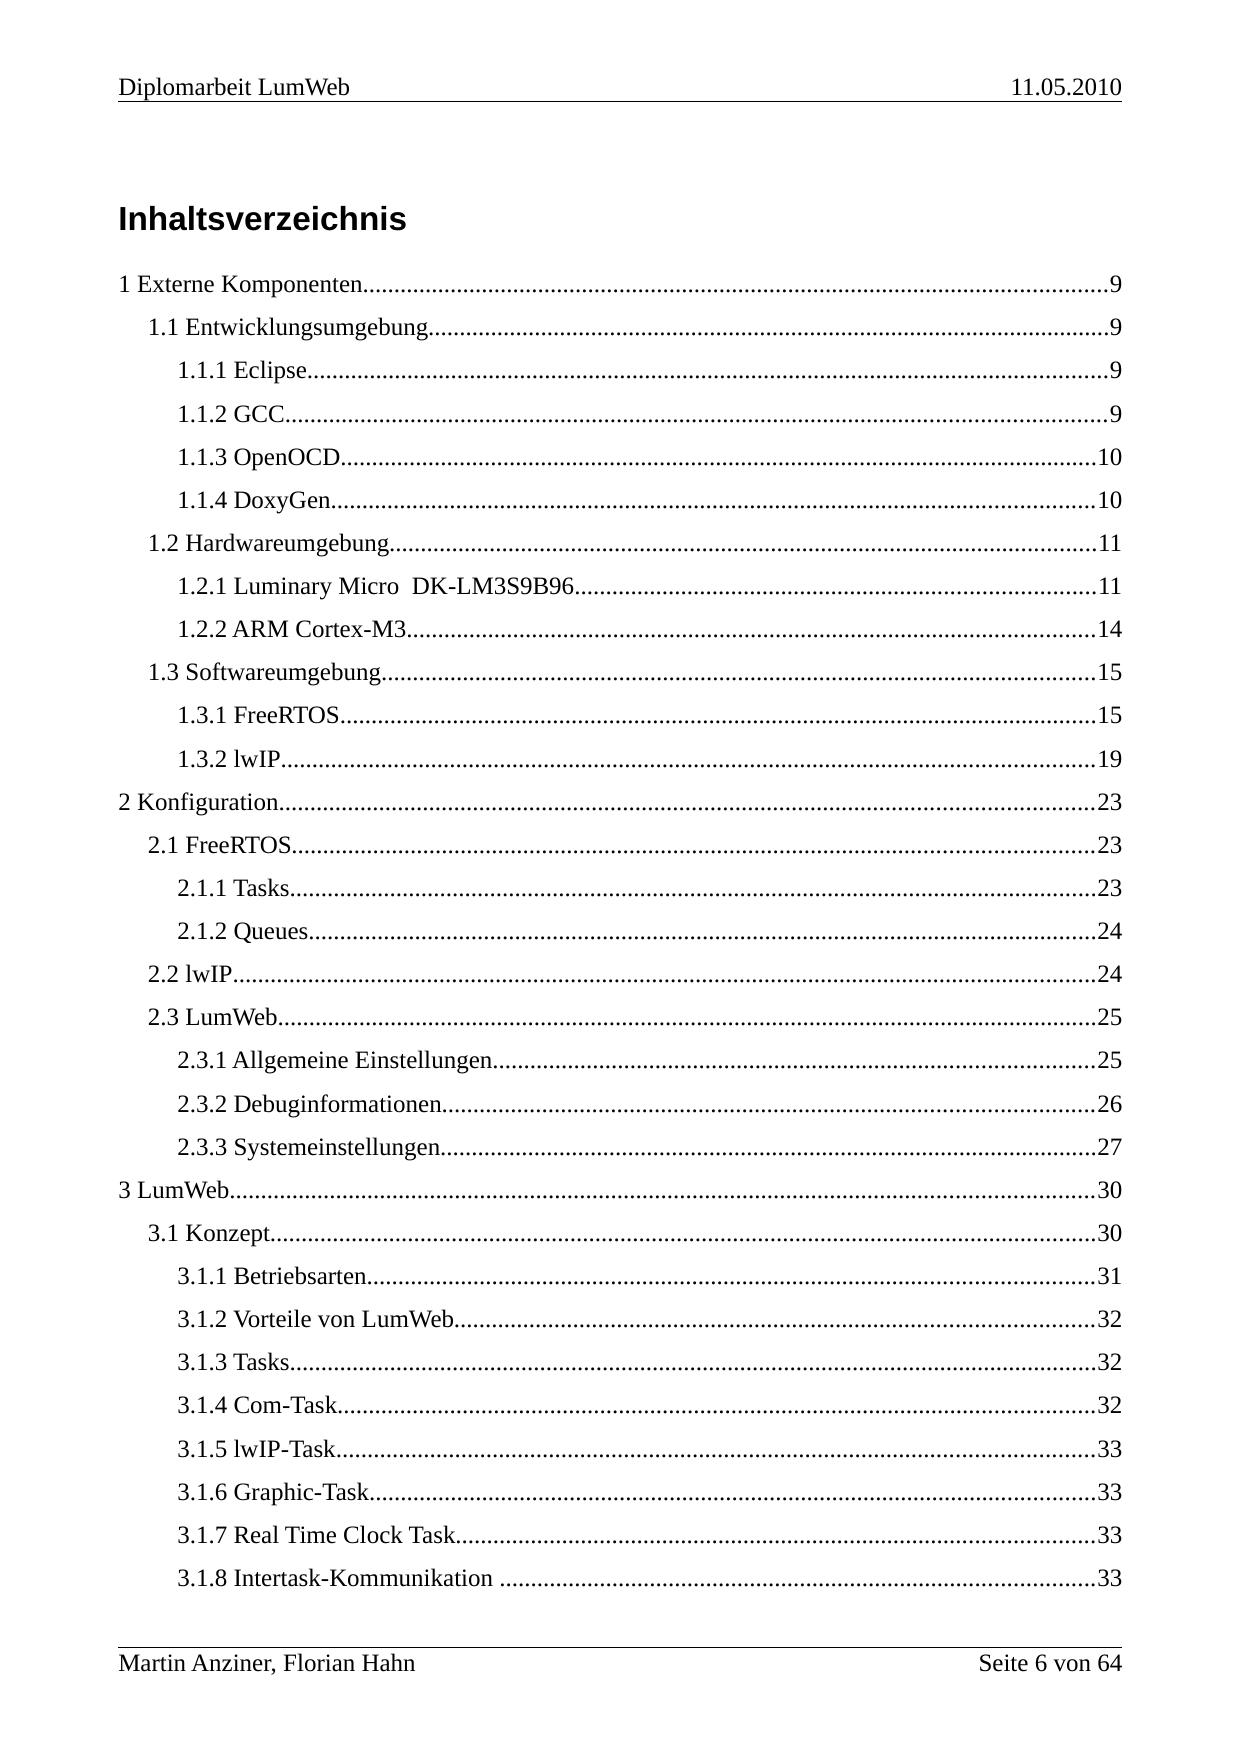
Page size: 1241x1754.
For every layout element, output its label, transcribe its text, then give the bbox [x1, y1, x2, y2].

text 2.3.3 Systemeinstellungen 27 [177, 1132, 1122, 1161]
text 1.1.4 DoxyGen 10 [177, 485, 1122, 514]
text 2.2 lwIP 24 [148, 959, 1122, 988]
text 1 Externe Komponenten 9 [118, 269, 1122, 298]
subtitle Inhaltsverzeichnis [118, 199, 1122, 238]
text 1.1.3 OpenOCD 10 [177, 442, 1122, 471]
text 2.1.1 Tasks 23 [177, 873, 1122, 902]
text 2.3 LumWeb 25 [148, 1002, 1122, 1031]
text 3 LumWeb 30 [118, 1175, 1122, 1204]
text 2.1.2 Queues 24 [177, 916, 1122, 945]
text 1.2.1 Luminary Micro DK-LM3S9B96 11 [177, 571, 1122, 600]
text 1.3 Softwareumgebung 15 [148, 657, 1122, 686]
text 3.1.8 Intertask-Kommunikation 33 [177, 1563, 1122, 1592]
text 3.1 Konzept 30 [148, 1218, 1122, 1247]
text 3.1.3 Tasks 32 [177, 1347, 1122, 1376]
text 1.2.2 ARM Cortex-M3 14 [177, 614, 1122, 643]
text 3.1.7 Real Time Clock Task 33 [177, 1520, 1122, 1549]
text 1.3.1 FreeRTOS 15 [177, 701, 1122, 729]
text 2.3.1 Allgemeine Einstellungen 25 [177, 1046, 1122, 1074]
text 3.1.1 Betriebsarten 31 [177, 1261, 1122, 1290]
text 1.3.2 lwIP 19 [177, 744, 1122, 772]
text 1.1 Entwicklungsumgebung 9 [148, 312, 1122, 341]
text 2.1 FreeRTOS 23 [148, 830, 1122, 859]
text 3.1.4 Com-Task 32 [177, 1391, 1122, 1419]
text 1.1.2 GCC 9 [177, 399, 1122, 427]
text 1.2 Hardwareumgebung 11 [148, 528, 1122, 557]
text 2.3.2 Debuginformationen 26 [177, 1089, 1122, 1117]
text 2 Konfiguration 23 [118, 787, 1122, 816]
text 3.1.6 Graphic-Task 33 [177, 1477, 1122, 1506]
text 3.1.5 lwIP-Task 33 [177, 1434, 1122, 1462]
text 3.1.2 Vorteile von LumWeb 32 [177, 1304, 1122, 1333]
text 1.1.1 Eclipse 9 [177, 356, 1122, 384]
